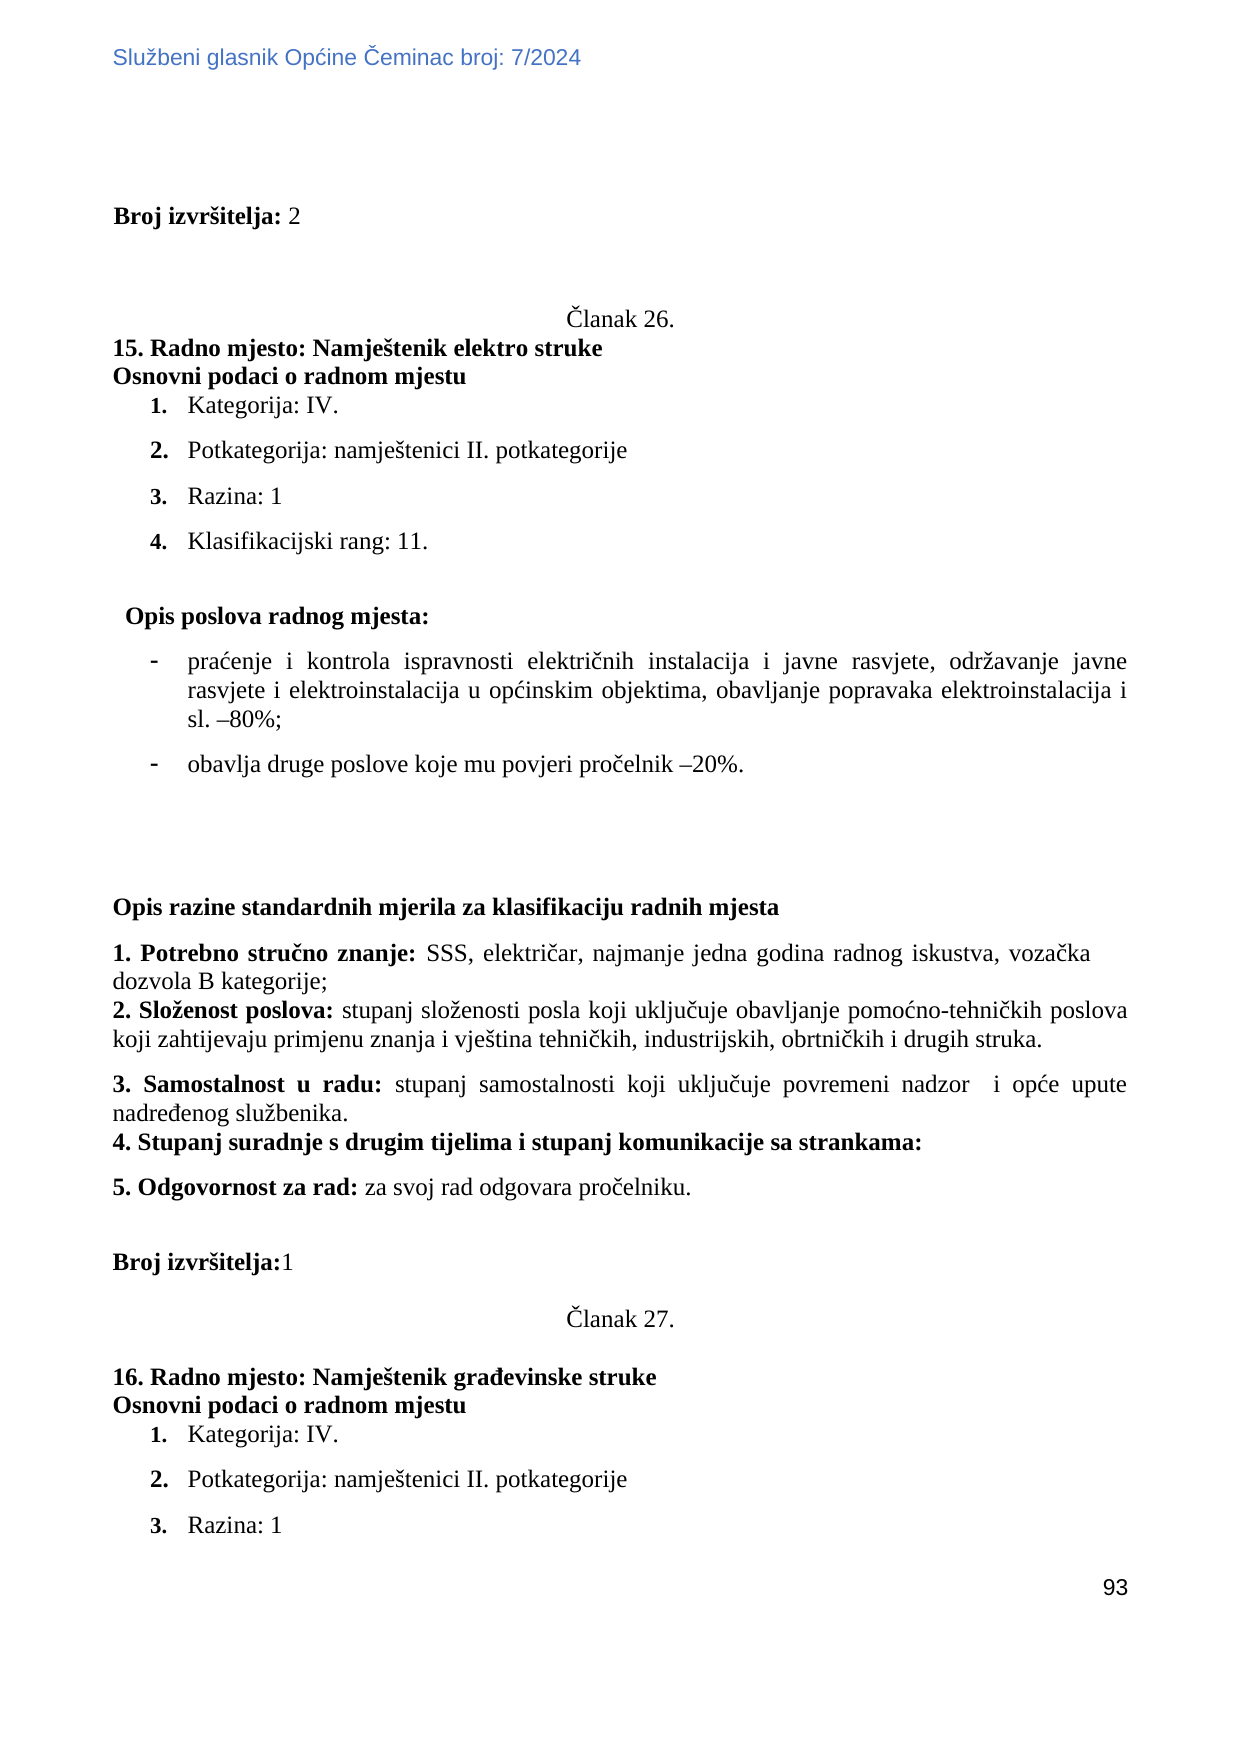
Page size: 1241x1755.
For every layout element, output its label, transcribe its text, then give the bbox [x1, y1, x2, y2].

list obavlja druge poslove koje mu povjeri pročelnik –20%. [150, 749, 1128, 778]
text Članak 26. [112, 304, 1128, 333]
list Razina: 1 [150, 1510, 1128, 1539]
list Potkategorija: namještenici II. potkategorije [150, 1464, 1128, 1493]
text Opis poslova radnog mjesta: [125, 601, 1128, 629]
list Kategorija: IV. [150, 1419, 1128, 1448]
text 3. Samostalnost u radu: stupanj samostalnosti koji uključuje povremeni nadzor i opće upute nadređenog službenika. [112, 1069, 1128, 1127]
subtitle Broj izvršitelja: 2 [113, 201, 1128, 230]
text Broj izvršitelja:1 [112, 1247, 1128, 1275]
text 15. Radno mjesto: Namještenik elektro struke [112, 333, 1128, 361]
list Razina: 1 [150, 481, 1128, 510]
list Kategorija: IV. [150, 390, 1128, 419]
subtitle Osnovni podaci o radnom mjestu [112, 1390, 1128, 1419]
list praćenje i kontrola ispravnosti električnih instalacija i javne rasvjete, održavanje javne rasvjete i elektroinstalacija u općinskim objektima, obavljanje popravaka elektroinstalacija i sl. –80%; [150, 646, 1128, 733]
text 16. Radno mjesto: Namještenik građevinske struke [112, 1362, 1128, 1390]
subtitle Osnovni podaci o radnom mjestu [112, 361, 1128, 390]
list Klasifikacijski rang: 11. [150, 526, 1128, 555]
text Članak 27. [112, 1304, 1128, 1333]
list Potkategorija: namještenici II. potkategorije [150, 436, 1128, 464]
text 2. Složenost poslova: stupanj složenosti posla koji uključuje obavljanje pomoćno-tehničkih poslova koji zahtijevaju primjenu znanja i vještina tehničkih, industrijskih, obrtničkih i drugih struka. [112, 995, 1128, 1053]
text 1. Potrebno stručno znanje: SSS, električar, najmanje jedna godina radnog iskustva, vozačka dozvola B kategorije; [112, 938, 1091, 995]
subtitle Opis razine standardnih mjerila za klasifikaciju radnih mjesta [112, 892, 1128, 921]
subtitle 4. Stupanj suradnje s drugim tijelima i stupanj komunikacije sa strankama: [112, 1127, 1128, 1156]
text 5. Odgovornost za rad: za svoj rad odgovara pročelniku. [112, 1172, 1128, 1201]
